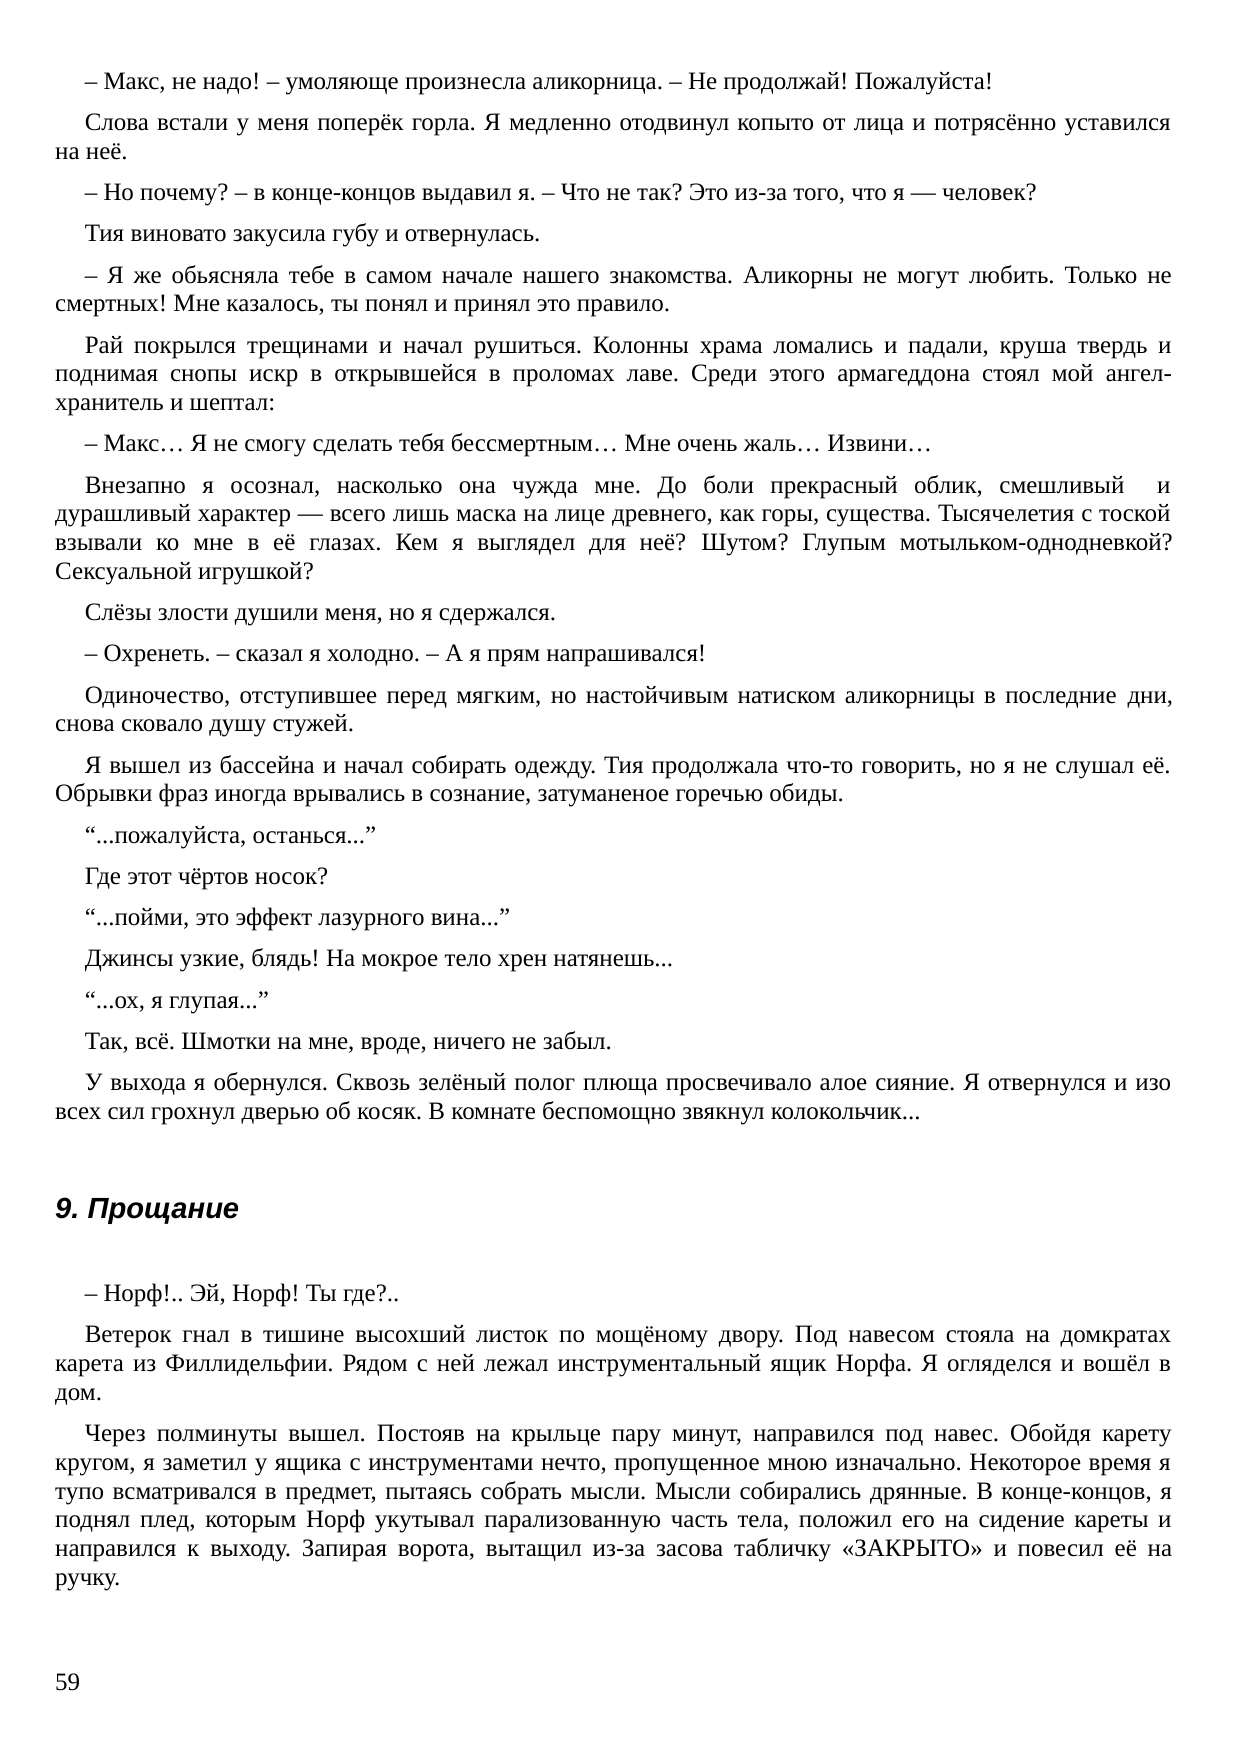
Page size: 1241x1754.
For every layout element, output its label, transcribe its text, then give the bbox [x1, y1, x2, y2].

text Джинсы узкие, блядь! На мокрое тело хрен натянешь... [55, 943, 1173, 972]
text – Я же обьясняла тебе в самом начале нашего знакомства. Аликорны не могут любить. Только не смертных! Мне казалось, ты понял и принял это правило. [55, 260, 1173, 317]
text Я вышел из бассейна и начал собирать одежду. Тия продолжала что-то говорить, но я не слушал её. Обрывки фраз иногда врывались в сознание, затуманеное горечью обиды. [55, 750, 1173, 807]
text Рай покрылся трещинами и начал рушиться. Колонны храма ломались и падали, круша твердь и поднимая снопы искр в открывшейся в проломах лаве. Среди этого армагеддона стоял мой ангел-хранитель и шептал: [55, 330, 1173, 416]
text “...пойми, это эффект лазурного вина...” [55, 902, 1173, 931]
text Одиночество, отступившее перед мягким, но настойчивым натиском аликорницы в последние дни, снова сковало душу стужей. [55, 680, 1173, 737]
text – Охренеть. – сказал я холодно. – А я прям напрашивался! [55, 638, 1173, 667]
text – Норф!.. Эй, Норф! Ты где?.. [55, 1278, 1173, 1307]
text “...ох, я глупая...” [55, 985, 1173, 1013]
text Через полминуты вышел. Постояв на крыльце пару минут, направился под навес. Обойдя карету кругом, я заметил у ящика с инструментами нечто, пропущенное мною изначально. Некоторое время я тупо всматривался в предмет, пытаясь собрать мысли. Мысли собирались дрянные. В конце-концов, я поднял плед, которым Норф укутывал парализованную часть тела, положил его на сидение кареты и направился к выходу. Запирая ворота, вытащил из-за засова табличку «ЗАКРЫТО» и повесил её на ручку. [55, 1418, 1173, 1591]
text – Макс, не надо! – умоляюще произнесла аликорница. – Не продолжай! Пожалуйста! [55, 66, 1173, 95]
text Слова встали у меня поперёк горла. Я медленно отодвинул копыто от лица и потрясённо уставился на неё. [55, 107, 1173, 165]
text “...пожалуйста, останься...” [55, 820, 1173, 848]
subtitle 9. Прощание [55, 1191, 1173, 1224]
text – Но почему? – в конце-концов выдавил я. – Что не так? Это из-за того, что я — человек? [55, 177, 1173, 206]
text Внезапно я осознал, насколько она чужда мне. До боли прекрасный облик, смешливый и дурашливый характер — всего лишь маска на лице древнего, как горы, существа. Тысячелетия с тоской взывали ко мне в её глазах. Кем я выглядел для неё? Шутом? Глупым мотыльком-однодневкой? Сексуальной игрушкой? [55, 470, 1173, 585]
text Слёзы злости душили меня, но я сдержался. [55, 597, 1173, 626]
text – Макс… Я не смогу сделать тебя бессмертным… Мне очень жаль… Извини… [55, 428, 1173, 457]
text Тия виновато закусила губу и отвернулась. [55, 218, 1173, 247]
text Где этот чёртов носок? [55, 861, 1173, 890]
text Так, всё. Шмотки на мне, вроде, ничего не забыл. [55, 1026, 1173, 1055]
text У выхода я обернулся. Сквозь зелёный полог плюща просвечивало алое сияние. Я отвернулся и изо всех сил грохнул дверью об косяк. В комнате беспомощно звякнул колокольчик... [55, 1067, 1173, 1125]
text Ветерок гнал в тишине высохший листок по мощёному двору. Под навесом стояла на домкратах карета из Филлидельфии. Рядом с ней лежал инструментальный ящик Норфа. Я огляделся и вошёл в дом. [55, 1319, 1173, 1406]
